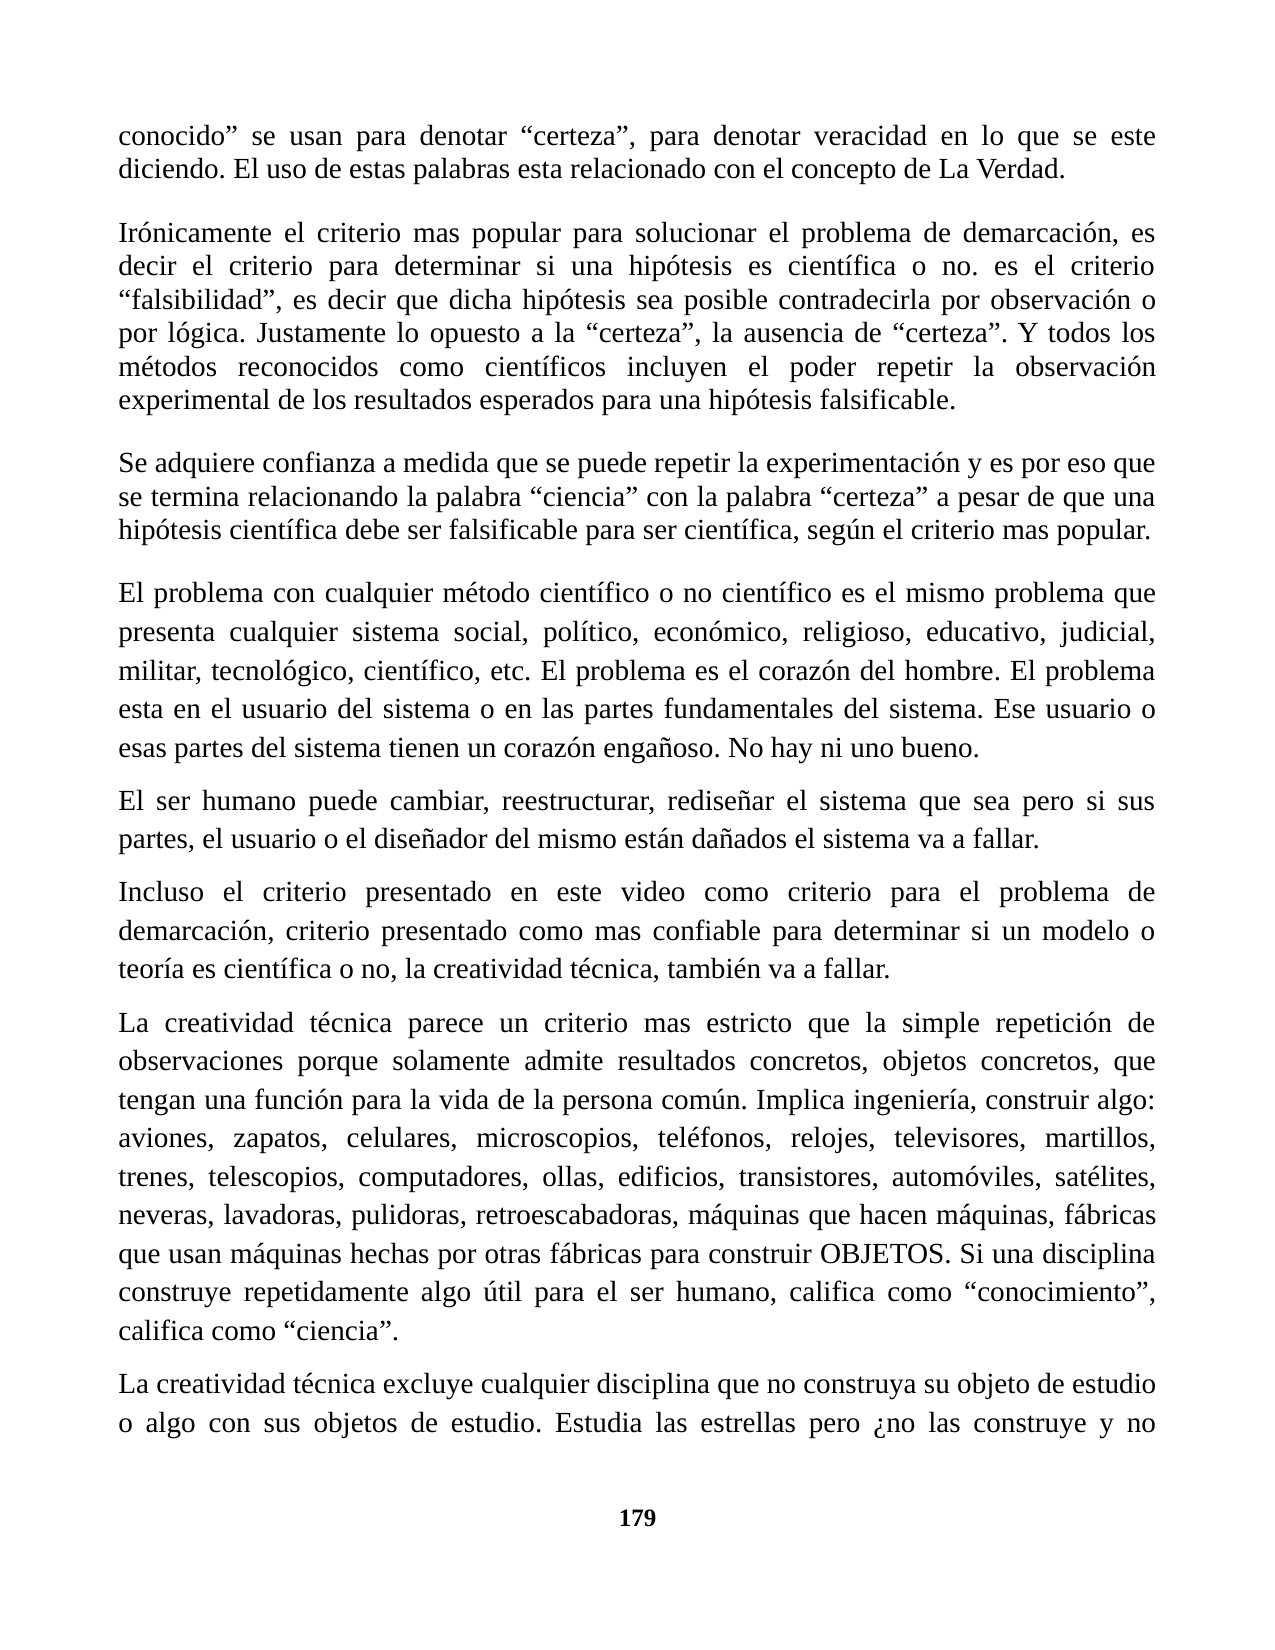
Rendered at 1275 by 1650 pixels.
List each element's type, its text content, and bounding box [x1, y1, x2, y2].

text conocido” se usan para denotar “certeza”, para denotar veracidad en lo que se este diciendo. El uso de estas palabras esta relacionado con el concepto de La Verdad. [118, 118, 1157, 185]
text Irónicamente el criterio mas popular para solucionar el problema de demarcación, es decir el criterio para determinar si una hipótesis es científica o no. es el criterio “falsibilidad”, es decir que dicha hipótesis sea posible contradecirla por observación o por lógica. Justamente lo opuesto a la “certeza”, la ausencia de “certeza”. Y todos los métodos reconocidos como científicos incluyen el poder repetir la observación experimental de los resultados esperados para una hipótesis falsificable. [118, 215, 1157, 416]
text La creatividad técnica parece un criterio mas estricto que la simple repetición de observaciones porque solamente admite resultados concretos, objetos concretos, que tengan una función para la vida de la persona común. Implica ingeniería, construir algo: aviones, zapatos, celulares, microscopios, teléfonos, relojes, televisores, martillos, trenes, telescopios, computadores, ollas, edificios, transistores, automóviles, satélites, neveras, lavadoras, pulidoras, retroescabadoras, máquinas que hacen máquinas, fábricas que usan máquinas hechas por otras fábricas para construir OBJETOS. Si una disciplina construye repetidamente algo útil para el ser humano, califica como “conocimiento”, califica como “ciencia”. [118, 1005, 1157, 1347]
text Incluso el criterio presentado en este video como criterio para el problema de demarcación, criterio presentado como mas confiable para determinar si un modelo o teoría es científica o no, la creatividad técnica, también va a fallar. [118, 874, 1157, 985]
text Se adquiere confianza a medida que se puede repetir la experimentación y es por eso que se termina relacionando la palabra “ciencia” con la palabra “certeza” a pesar de que una hipótesis científica debe ser falsificable para ser científica, según el criterio mas popular. [118, 445, 1157, 546]
text El ser humano puede cambiar, reestructurar, rediseñar el sistema que sea pero si sus partes, el usuario o el diseñador del mismo están dañados el sistema va a fallar. [118, 783, 1157, 855]
text El problema con cualquier método científico o no científico es el mismo problema que presenta cualquier sistema social, político, económico, religioso, educativo, judicial, militar, tecnológico, científico, etc. El problema es el corazón del hombre. El problema esta en el usuario del sistema o en las partes fundamentales del sistema. Ese usuario o esas partes del sistema tienen un corazón engañoso. No hay ni uno bueno. [118, 576, 1157, 763]
text La creatividad técnica excluye cualquier disciplina que no construya su objeto de estudio o algo con sus objetos de estudio. Estudia las estrellas pero ¿no las construye y no [118, 1366, 1157, 1438]
